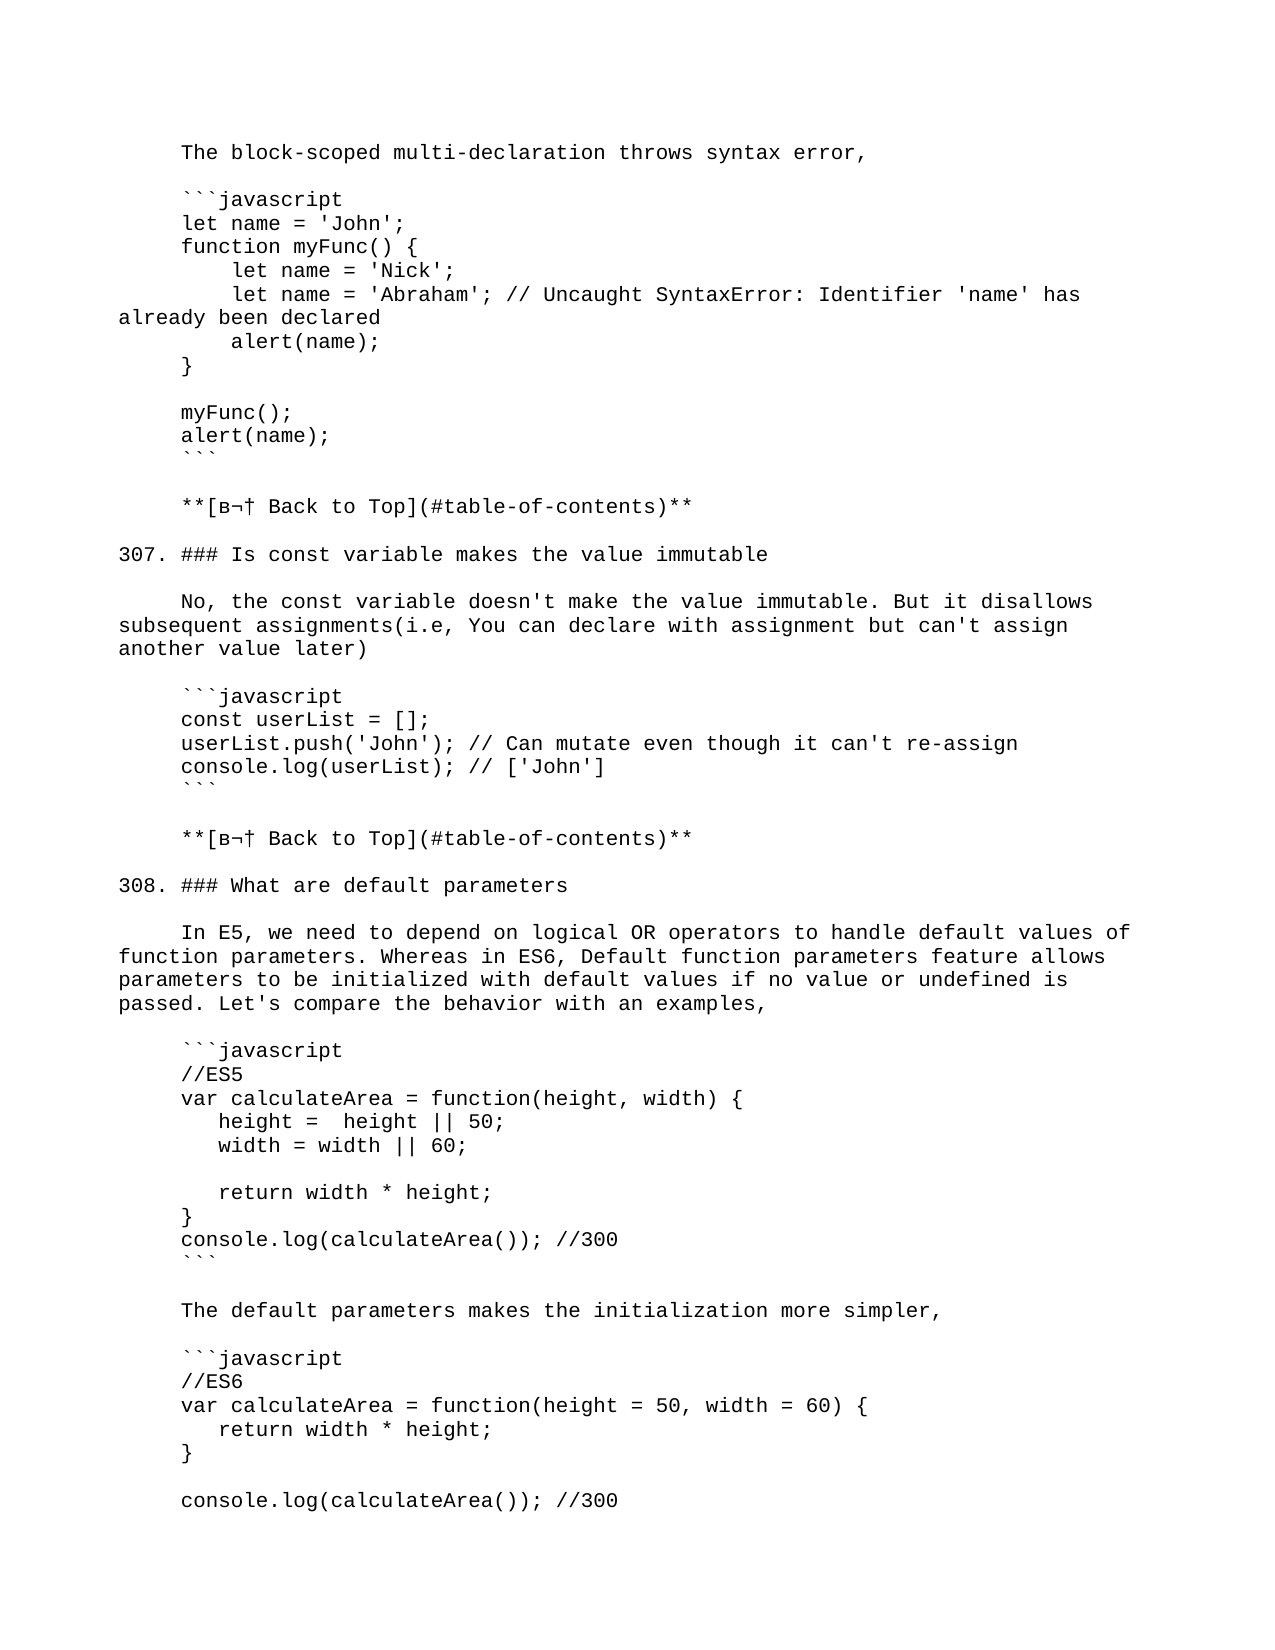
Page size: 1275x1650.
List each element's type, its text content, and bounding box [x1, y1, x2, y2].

text userList.push('John'); // Can mutate even though it can't re-assign [118, 733, 1157, 757]
text let name = 'Nick'; [118, 260, 1157, 284]
text ```javascript [118, 1040, 1157, 1064]
text console.log(userList); // ['John'] [118, 757, 1157, 780]
text return width * height; [118, 1182, 1157, 1206]
text height = height || 50; [118, 1111, 1157, 1135]
text return width * height; [118, 1419, 1157, 1442]
text const userList = []; [118, 709, 1157, 733]
text //ES6 [118, 1371, 1157, 1395]
text function myFunc() { [118, 236, 1157, 260]
text console.log(calculateArea()); //300 [118, 1489, 1157, 1513]
text The default parameters makes the initialization more simpler, [118, 1300, 1157, 1324]
text myFunc(); [118, 402, 1157, 426]
text **[в¬† Back to Top](#table-of-contents)** [118, 496, 1157, 520]
text let name = 'Abraham'; // Uncaught SyntaxError: Identifier 'name' has already been declared [118, 284, 1157, 331]
text No, the const variable doesn't make the value immutable. But it disallows subsequent assignments(i.e, You can declare with assignment but can't assign another value later) [118, 591, 1157, 662]
text } [118, 1206, 1157, 1229]
text ``` [118, 780, 1157, 804]
text In E5, we need to depend on logical OR operators to handle default values of function parameters. Whereas in ES6, Default function parameters feature allows parameters to be initialized with default values if no value or undefined is passed. Let's compare the behavior with an examples, [118, 922, 1157, 1017]
text //ES5 [118, 1064, 1157, 1088]
text width = width || 60; [118, 1135, 1157, 1158]
text 307. ### Is const variable makes the value immutable [118, 544, 1157, 567]
text **[в¬† Back to Top](#table-of-contents)** [118, 827, 1157, 851]
text var calculateArea = function(height = 50, width = 60) { [118, 1395, 1157, 1419]
text console.log(calculateArea()); //300 [118, 1229, 1157, 1253]
text ```javascript [118, 686, 1157, 709]
text let name = 'John'; [118, 213, 1157, 236]
text 308. ### What are default parameters [118, 875, 1157, 898]
text var calculateArea = function(height, width) { [118, 1088, 1157, 1111]
text ``` [118, 449, 1157, 473]
text } [118, 354, 1157, 378]
text ``` [118, 1253, 1157, 1277]
text The block-scoped multi-declaration throws syntax error, [118, 142, 1157, 165]
text ```javascript [118, 1348, 1157, 1371]
text ```javascript [118, 189, 1157, 213]
text } [118, 1442, 1157, 1466]
text alert(name); [118, 331, 1157, 354]
text alert(name); [118, 426, 1157, 449]
